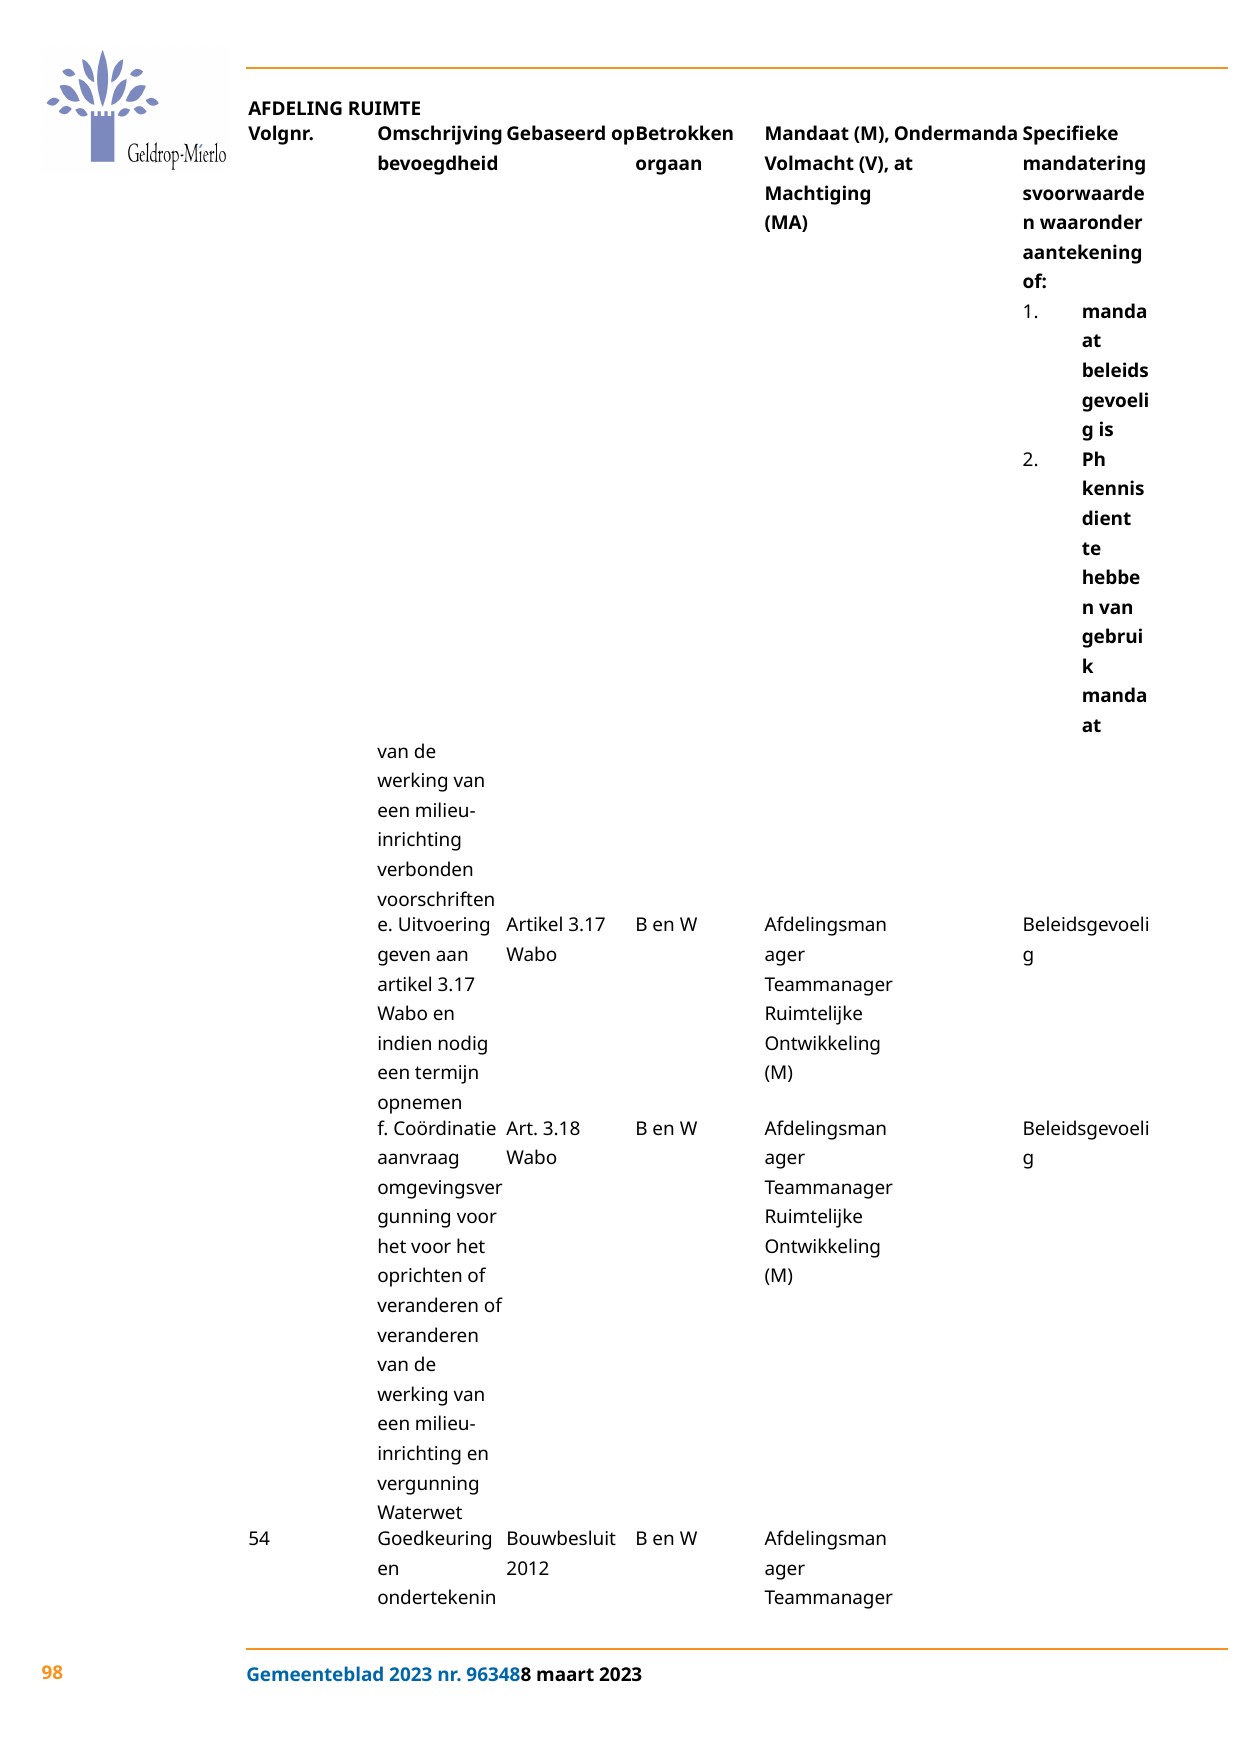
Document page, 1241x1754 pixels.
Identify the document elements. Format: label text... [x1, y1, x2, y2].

table_cell 54 [248, 1525, 377, 1610]
table_cell Beleidsgevoelig [1023, 912, 1152, 1115]
table_cell [248, 912, 377, 1115]
table_cell [248, 1115, 377, 1525]
table_cell [894, 1115, 1022, 1525]
table_cell Afdelingsmanager Teammanager Ruimtelijke Ontwikkeling (M) [764, 912, 893, 1115]
table_cell Gebaseerd op [506, 121, 635, 738]
table_cell Artikel 3.17 Wabo [506, 912, 635, 1115]
table_cell Art. 3.18 Wabo [506, 1115, 635, 1525]
table_cell [248, 738, 377, 912]
table_cell Mandaat (M), Volmacht (V), Machtiging (MA) [764, 121, 893, 738]
table_cell Volg­nr. [248, 121, 377, 738]
picture [41, 47, 231, 172]
table_cell B en W [635, 912, 764, 1115]
table_cell Omschrijving bevoegdheid [377, 121, 506, 738]
table_cell [894, 738, 1022, 912]
table_header AFDELING RUIMTE [248, 95, 1152, 121]
table_cell [506, 738, 635, 912]
table_cell Goedkeuring en ondertekenin [377, 1525, 506, 1610]
table_cell Afdelingsmanager Teammanager [764, 1525, 893, 1610]
table_cell [894, 1525, 1022, 1610]
table_cell f. Coördinatie aanvraag omgevingsvergunning voor het voor het oprichten of veranderen of veranderen van de werking van een milieu-inrichting en vergunning Waterwet [377, 1115, 506, 1525]
table_cell e. Uitvoering geven aan artikel 3.17 Wabo en indien nodig een termijn opnemen [377, 912, 506, 1115]
table_cell Afdelingsmanager Teammanager Ruimtelijke Ontwikkeling (M) [764, 1115, 893, 1525]
table_cell Ondermandaat [894, 121, 1022, 738]
table_cell Beleidsgevoelig [1023, 1115, 1152, 1525]
table_cell [1023, 738, 1152, 912]
table_cell B en W [635, 1115, 764, 1525]
table_cell [1023, 1525, 1152, 1610]
table_cell [764, 738, 893, 912]
table_cell Specifieke mandateringsvoorwaarden waaronder aantekening of: mandaat beleidsgevoelig is Ph kennis dient te hebben van gebruik mandaat [1023, 121, 1152, 738]
table_cell Betrokken orgaan [635, 121, 764, 738]
table_cell [635, 738, 764, 912]
table_cell [894, 912, 1022, 1115]
table_cell B en W [635, 1525, 764, 1610]
table_cell Bouwbesluit 2012 [506, 1525, 635, 1610]
table_cell van de werking van een milieu-inrichting verbonden voorschriften [377, 738, 506, 912]
